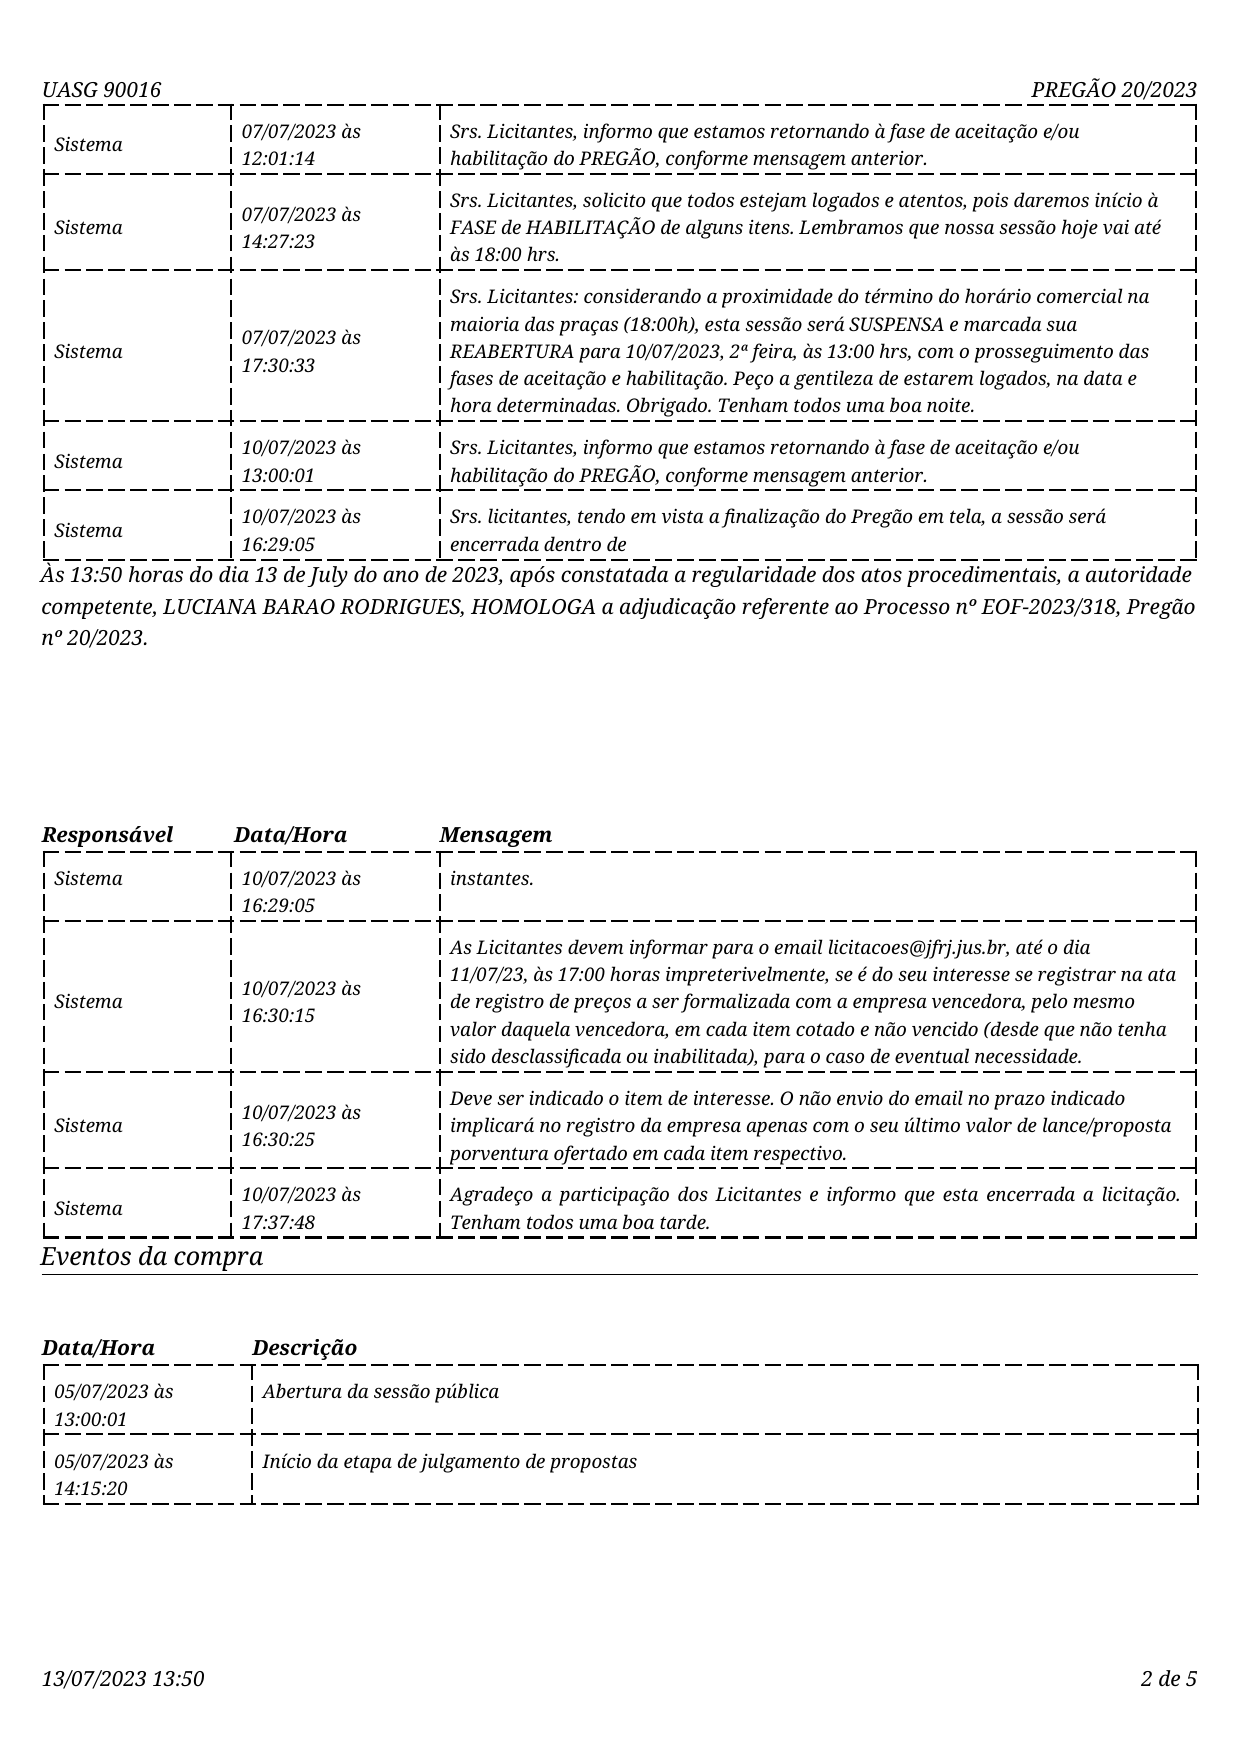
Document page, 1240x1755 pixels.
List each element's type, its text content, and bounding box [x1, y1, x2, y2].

table_cell Srs. Licitantes: considerando a proximidade do término do horário comercial na maioria das praças (18:00h), esta sessão será SUSPENSA e marcada sua REABERTURA para 10/07/2023, 2ª feira, às 13:00 hrs, com o prosseguimento das fases de aceitação e habilitação. Peço a gentileza de estarem logados, na data e hora determinadas. Obrigado. Tenham todos uma boa noite. [440, 269, 1196, 420]
table_cell Sistema [44, 1071, 231, 1167]
table_cell Sistema [44, 489, 231, 558]
table_cell 10/07/2023 às 16:30:15 [231, 920, 439, 1071]
text Data/Hora Descrição [42, 1333, 1200, 1362]
table_cell Sistema [44, 173, 231, 269]
table_header instantes. [440, 851, 1196, 920]
table_cell Sistema [44, 269, 231, 420]
table_cell 07/07/2023 às 17:30:33 [231, 269, 439, 420]
table_cell 10/07/2023 às 16:30:25 [231, 1071, 439, 1167]
table_cell Sistema [44, 420, 231, 489]
table_header 05/07/2023 às 13:00:01 [44, 1364, 252, 1433]
table_cell Sistema [44, 920, 231, 1071]
table_cell 05/07/2023 às 14:15:20 [44, 1433, 252, 1503]
text Às 13:50 horas do dia 13 de July do ano de 2023, após constatada a regularidade dos atos procedimentais, a autoridade competente, LUCIANA BARAO RODRIGUES, HOMOLOGA a adjudicação referente ao Processo nº EOF-2023/318, Pregão nº 20/2023. [40, 561, 1200, 651]
table_cell 10/07/2023 às 17:37:48 [231, 1167, 439, 1236]
table_cell Srs. Licitantes, informo que estamos retornando à fase de aceitação e/ou habilitação do PREGÃO, conforme mensagem anterior. [440, 420, 1196, 489]
table_cell Deve ser indicado o item de interesse. O não envio do email no prazo indicado implicará no registro da empresa apenas com o seu último valor de lance/proposta porventura ofertado em cada item respectivo. [440, 1071, 1196, 1167]
table_header 10/07/2023 às 16:29:05 [231, 851, 439, 920]
table_cell Srs. licitantes, tendo em vista a finalização do Pregão em tela, a sessão será encerrada dentro de [440, 489, 1196, 558]
table_cell As Licitantes devem informar para o email licitacoes@jfrj.jus.br, até o dia 11/07/23, às 17:00 horas impreterivelmente, se é do seu interesse se registrar na ata de registro de preços a ser formalizada com a empresa vencedora, pelo mesmo valor daquela vencedora, em cada item cotado e não vencido (desde que não tenha sido desclassificada ou inabilitada), para o caso de eventual necessidade. [440, 920, 1196, 1071]
table_cell 10/07/2023 às 13:00:01 [231, 420, 439, 489]
table_cell Srs. Licitantes, solicito que todos estejam logados e atentos, pois daremos início à FASE de HABILITAÇÃO de alguns itens. Lembramos que nossa sessão hoje vai até às 18:00 hrs. [440, 173, 1196, 269]
table_header Sistema [44, 851, 231, 920]
text Responsável Data/Hora Mensagem [42, 820, 1200, 848]
table_cell Sistema [44, 1167, 231, 1236]
table_cell 10/07/2023 às 16:29:05 [231, 489, 439, 558]
table_header Abertura da sessão pública [252, 1364, 1198, 1433]
table_cell Início da etapa de julgamento de propostas [252, 1433, 1198, 1503]
table_cell Sistema [44, 104, 231, 173]
table_cell Srs. Licitantes, informo que estamos retornando à fase de aceitação e/ou habilitação do PREGÃO, conforme mensagem anterior. [440, 104, 1196, 173]
text Eventos da compra [40, 1238, 1200, 1272]
table_cell 07/07/2023 às 12:01:14 [231, 104, 439, 173]
table_cell Agradeço a participação dos Licitantes e informo que esta encerrada a licitação. Tenham todos uma boa tarde. [440, 1167, 1196, 1236]
table_cell 07/07/2023 às 14:27:23 [231, 173, 439, 269]
